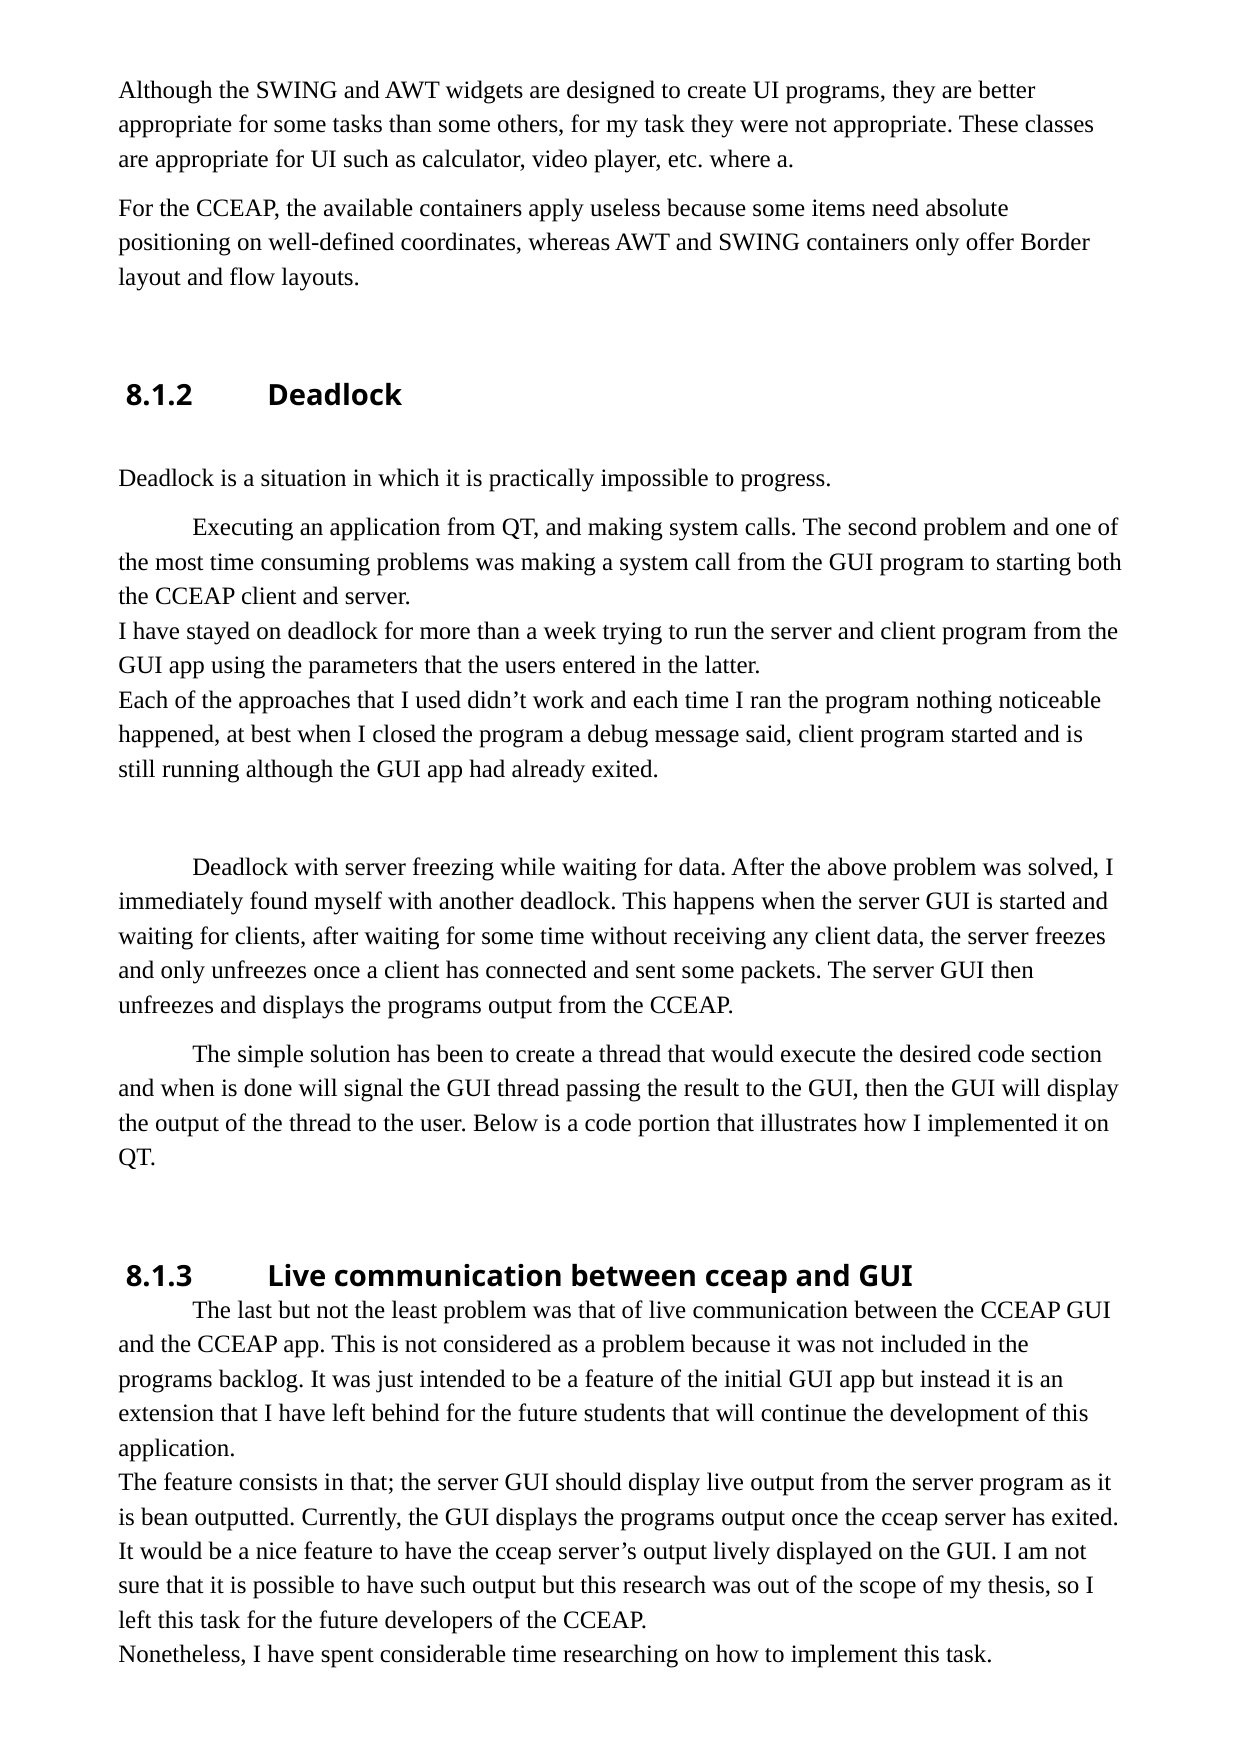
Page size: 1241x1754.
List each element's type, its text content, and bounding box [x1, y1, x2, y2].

subtitle Deadlock [118, 375, 1122, 414]
text Deadlock is a situation in which it is practically impossible to progress. [118, 463, 1122, 492]
subtitle Live communication between cceap and GUI [118, 1255, 1122, 1295]
text Executing an application from QT, and making system calls. The second problem and one of the most time consuming problems was making a system call from the GUI program to starting both the CCEAP client and server. I have stayed on deadlock for more than a week trying to run the server and client program from the GUI app using the parameters that the users entered in the latter. Each of the approaches that I used didn’t work and each time I ran the program nothing noticeable happened, at best when I closed the program a debug message said, client program started and is still running although the GUI app had already exited. [118, 512, 1122, 783]
text The simple solution has been to create a thread that would execute the desired code section and when is done will signal the GUI thread passing the result to the GUI, then the GUI will display the output of the thread to the user. Below is a code portion that illustrates how I implemented it on QT. [118, 1039, 1122, 1171]
text The last but not the least problem was that of live communication between the CCEAP GUI and the CCEAP app. This is not considered as a problem because it was not included in the programs backlog. It was just intended to be a feature of the initial GUI app but instead it is an extension that I have left behind for the future students that will continue the development of this application. The feature consists in that; the server GUI should display live output from the server program as it is bean outputted. Currently, the GUI displays the programs output once the cceap server has exited. It would be a nice feature to have the cceap server’s output lively displayed on the GUI. I am not sure that it is possible to have such output but this research was out of the scope of my thesis, so I left this task for the future developers of the CCEAP. Nonetheless, I have spent considerable time researching on how to implement this task. [118, 1295, 1122, 1668]
text Although the SWING and AWT widgets are designed to create UI programs, they are better appropriate for some tasks than some others, for my task they were not appropriate. These classes are appropriate for UI such as calculator, video player, etc. where a. [118, 75, 1122, 173]
text For the CCEAP, the available containers apply useless because some items need absolute positioning on well-defined coordinates, whereas AWT and SWING containers only offer Border layout and flow layouts. [118, 193, 1122, 291]
text Deadlock with server freezing while waiting for data. After the above problem was solved, I immediately found myself with another deadlock. This happens when the server GUI is started and waiting for clients, after waiting for some time without receiving any client data, the server freezes and only unfreezes once a client has connected and sent some packets. The server GUI then unfreezes and displays the programs output from the CCEAP. [118, 852, 1122, 1019]
